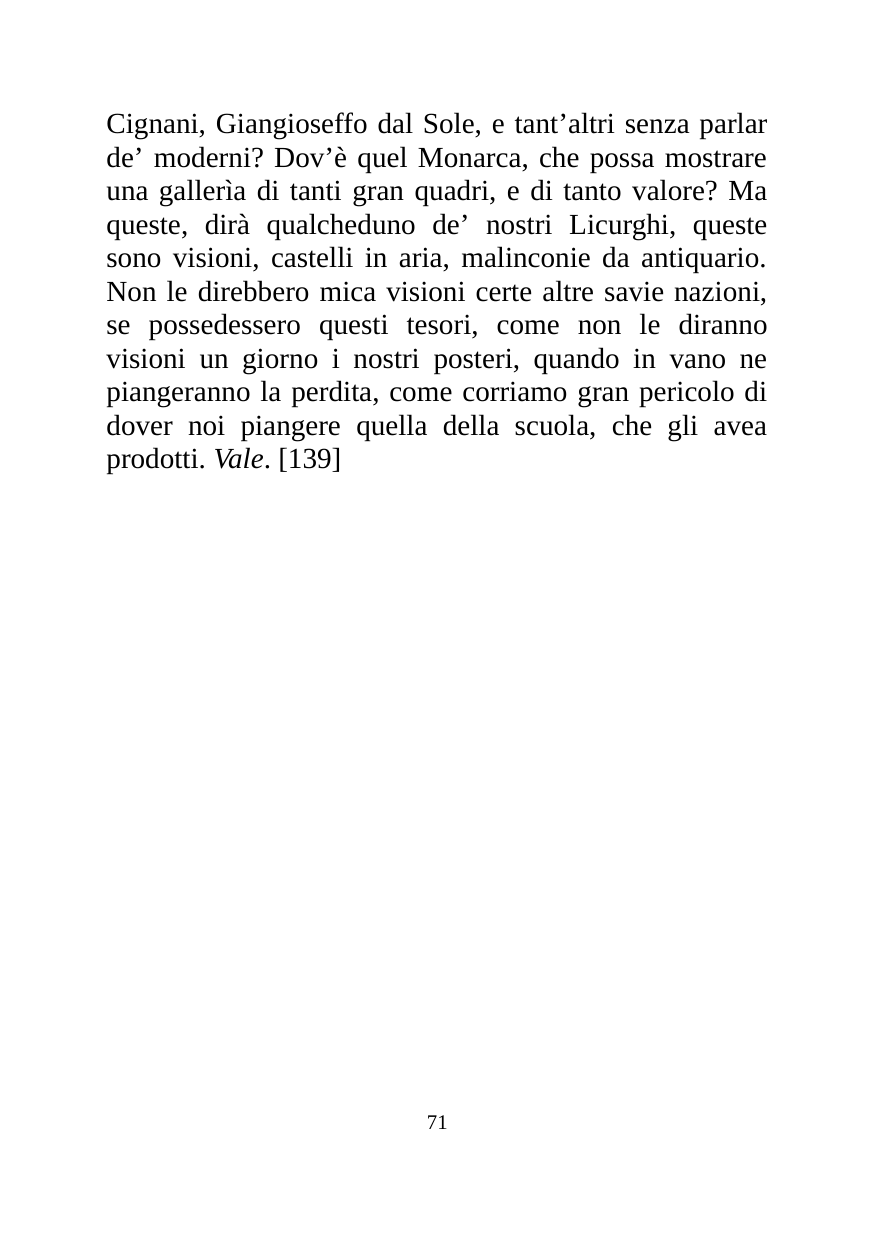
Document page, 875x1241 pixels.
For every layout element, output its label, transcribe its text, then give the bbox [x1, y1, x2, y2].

text Cignani, Giangioseffo dal Sole, e tantʼaltri senza parlar deʼ moderni? Dovʼè quel Monarca, che possa mostrare una gallerìa di tanti gran quadri, e di tanto valore? Ma queste, dirà qualcheduno deʼ nostri Licurghi, queste sono visioni, castelli in aria, malinconie da antiquario. Non le direbbero mica visioni certe altre savie nazioni, se possedessero questi tesori, come non le diranno visioni un giorno i nostri posteri, quando in vano ne piangeranno la perdita, come corriamo gran pericolo di dover noi piangere quella della scuola, che gli avea prodotti. Vale. [139] [106, 106, 768, 475]
